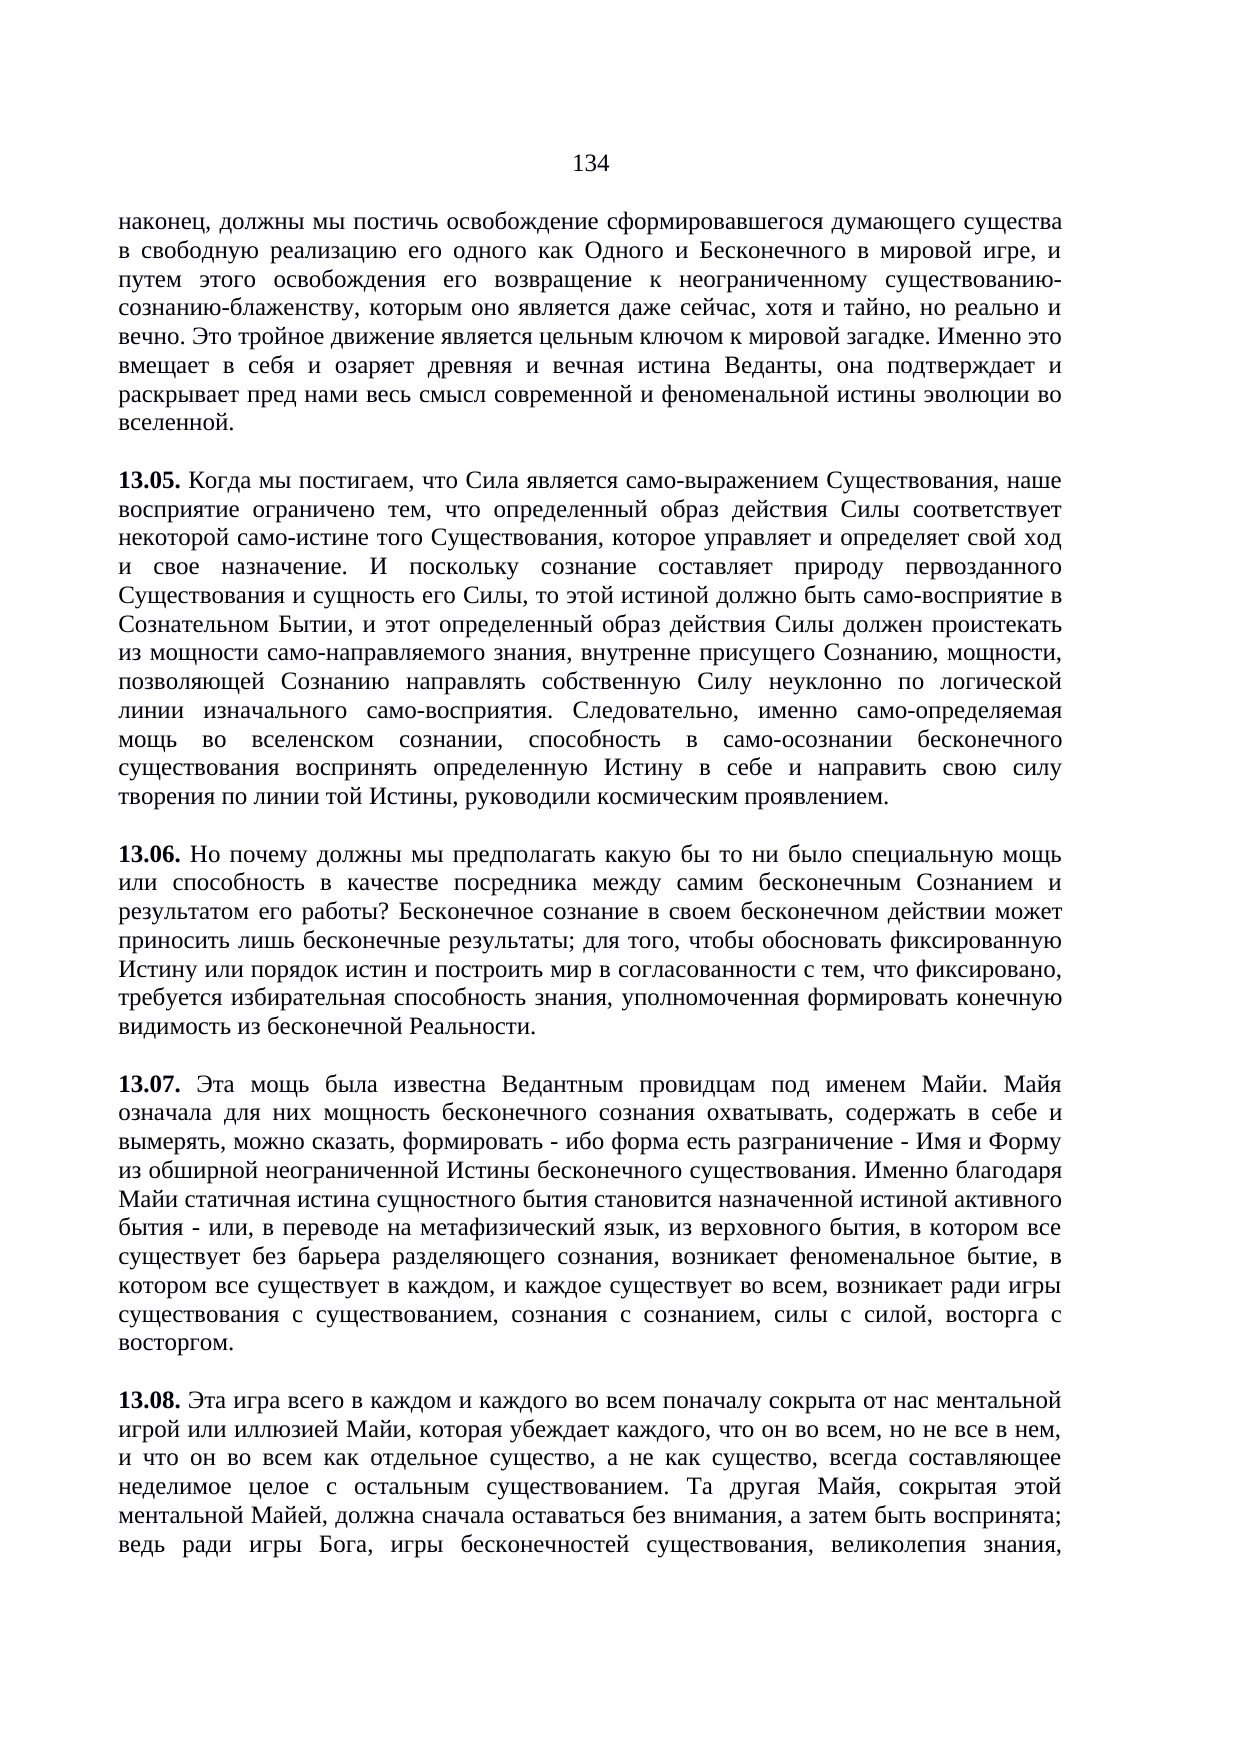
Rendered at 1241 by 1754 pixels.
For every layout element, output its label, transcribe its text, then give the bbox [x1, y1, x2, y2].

text 13.06. Но почему должны мы предполагать какую бы то ни было специальную мощь или способность в качестве посредника между самим бесконечным Сознанием и результатом его работы? Бесконечное сознание в своем бесконечном действии может приносить лишь бесконечные результаты; для того, чтобы обосновать фиксированную Истину или порядок истин и построить мир в согласованности с тем, что фиксировано, требуется избирательная способность знания, уполномоченная формировать конечную видимость из бесконечной Реальности. [118, 839, 1063, 1040]
text 13.07. Эта мощь была известна Ведантным провидцам под именем Майи. Майя означала для них мощность бесконечного сознания охватывать, содержать в себе и вымерять, можно сказать, формировать - ибо форма есть разграничение - Имя и Форму из обширной неограниченной Истины бесконечного существования. Именно благодаря Майи статичная истина сущностного бытия становится назначенной истиной активного бытия - или, в переводе на метафизический язык, из верховного бытия, в котором все существует без барьера разделяющего сознания, возникает феноменальное бытие, в котором все существует в каждом, и каждое существует во всем, возникает ради игры существования с существованием, сознания с сознанием, силы с силой, восторга с восторгом. [118, 1069, 1063, 1356]
text наконец, должны мы постичь освобождение сформировавшегося думающего существа в свободную реализацию его одного как Одного и Бесконечного в мировой игре, и путем этого освобождения его возвращение к неограниченному существованию-сознанию-блаженству, которым оно является даже сейчас, хотя и тайно, но реально и вечно. Это тройное движение является цельным ключом к мировой загадке. Именно это вмещает в себя и озаряет древняя и вечная истина Веданты, она подтверждает и раскрывает пред нами весь смысл современной и феноменальной истины эволюции во вселенной. [118, 206, 1063, 436]
text 13.05. Когда мы постигаем, что Сила является само-выражением Существования, наше восприятие ограничено тем, что определенный образ действия Силы соответствует некоторой само-истине того Существования, которое управляет и определяет свой ход и свое назначение. И поскольку сознание составляет природу первозданного Существования и сущность его Силы, то этой истиной должно быть само-восприятие в Сознательном Бытии, и этот определенный образ действия Силы должен проистекать из мощности само-направляемого знания, внутренне присущего Сознанию, мощности, позволяющей Сознанию направлять собственную Силу неуклонно по логической линии изначального само-восприятия. Следовательно, именно само-определяемая мощь во вселенском сознании, способность в само-осознании бесконечного существования воспринять определенную Истину в себе и направить свою силу творения по линии той Истины, руководили космическим проявлением. [118, 465, 1063, 810]
text 13.08. Эта игра всего в каждом и каждого во всем поначалу сокрыта от нас ментальной игрой или иллюзией Майи, которая убеждает каждого, что он во всем, но не все в нем, и что он во всем как отдельное существо, а не как существо, всегда составляющее неделимое целое с остальным существованием. Та другая Майя, сокрытая этой ментальной Майей, должна сначала оставаться без внимания, а затем быть воспринята; ведь ради игры Бога, игры бесконечностей существования, великолепия знания, [118, 1385, 1063, 1557]
